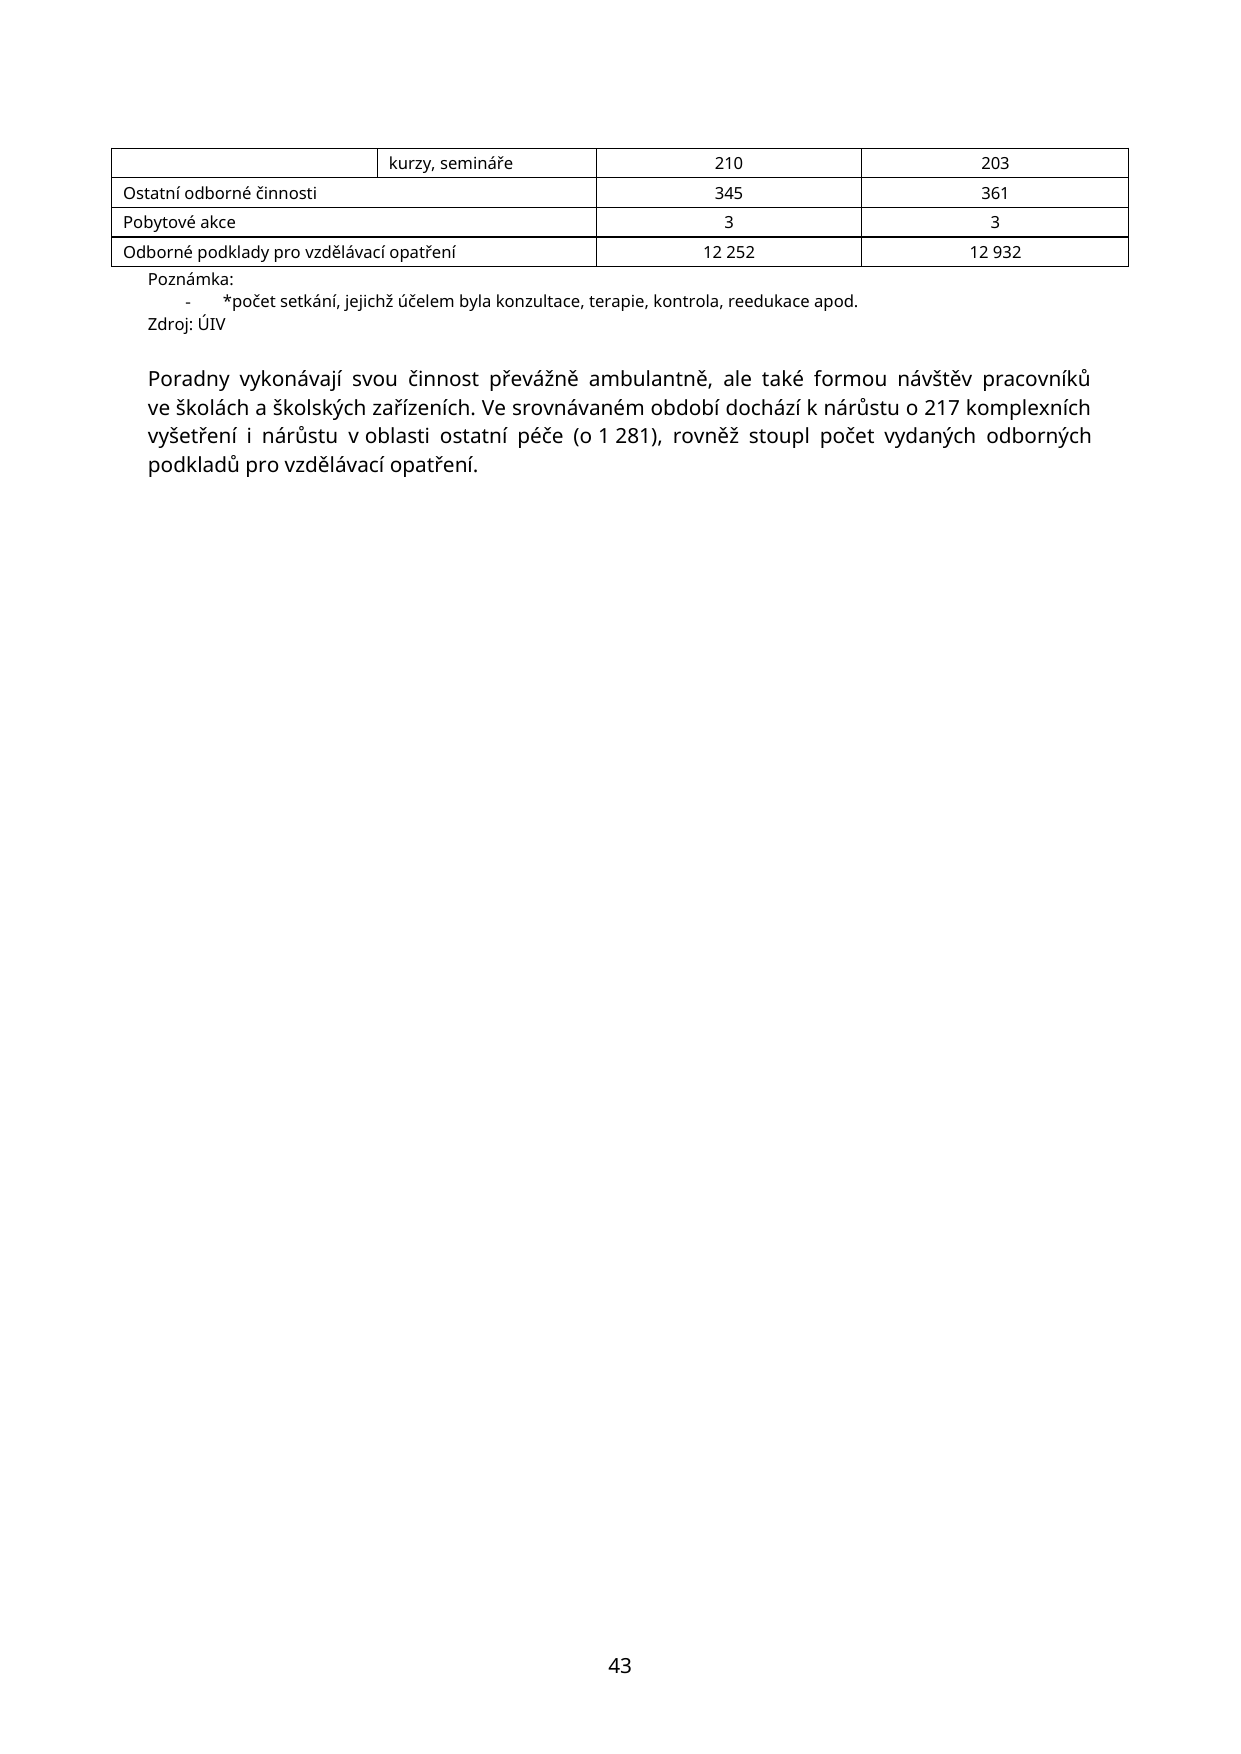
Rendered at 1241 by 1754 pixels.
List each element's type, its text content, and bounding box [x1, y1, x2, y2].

list *počet setkání, jejichž účelem byla konzultace, terapie, kontrola, reedukace apod. [185, 290, 1092, 312]
table_cell kurzy, semináře [378, 149, 596, 177]
table_cell 361 [862, 178, 1128, 207]
text Poznámka: [148, 267, 1092, 290]
table_cell 203 [862, 149, 1128, 177]
text Poradny vykonávají svou činnost převážně ambulantně, ale také formou návštěv pracovníků ve školách a školských zařízeních. Ve srovnávaném období dochází k nárůstu o 217 komplexních vyšetření i nárůstu v oblasti ostatní péče (o 1 281), rovněž stoupl počet vydaných odborných podkladů pro vzdělávací opatření. [148, 364, 1092, 478]
table_cell [112, 149, 377, 177]
table_cell 345 [597, 178, 861, 207]
table_cell Pobytové akce [112, 208, 596, 236]
table_cell Odborné podklady pro vzdělávací opatření [112, 238, 596, 266]
table_cell 12 932 [862, 238, 1128, 266]
table_cell 3 [597, 208, 861, 236]
text Zdroj: ÚIV [148, 312, 1092, 335]
table_cell 3 [862, 208, 1128, 236]
table_cell 12 252 [597, 238, 861, 266]
table_cell 210 [597, 149, 861, 177]
table_cell Ostatní odborné činnosti [112, 178, 596, 207]
